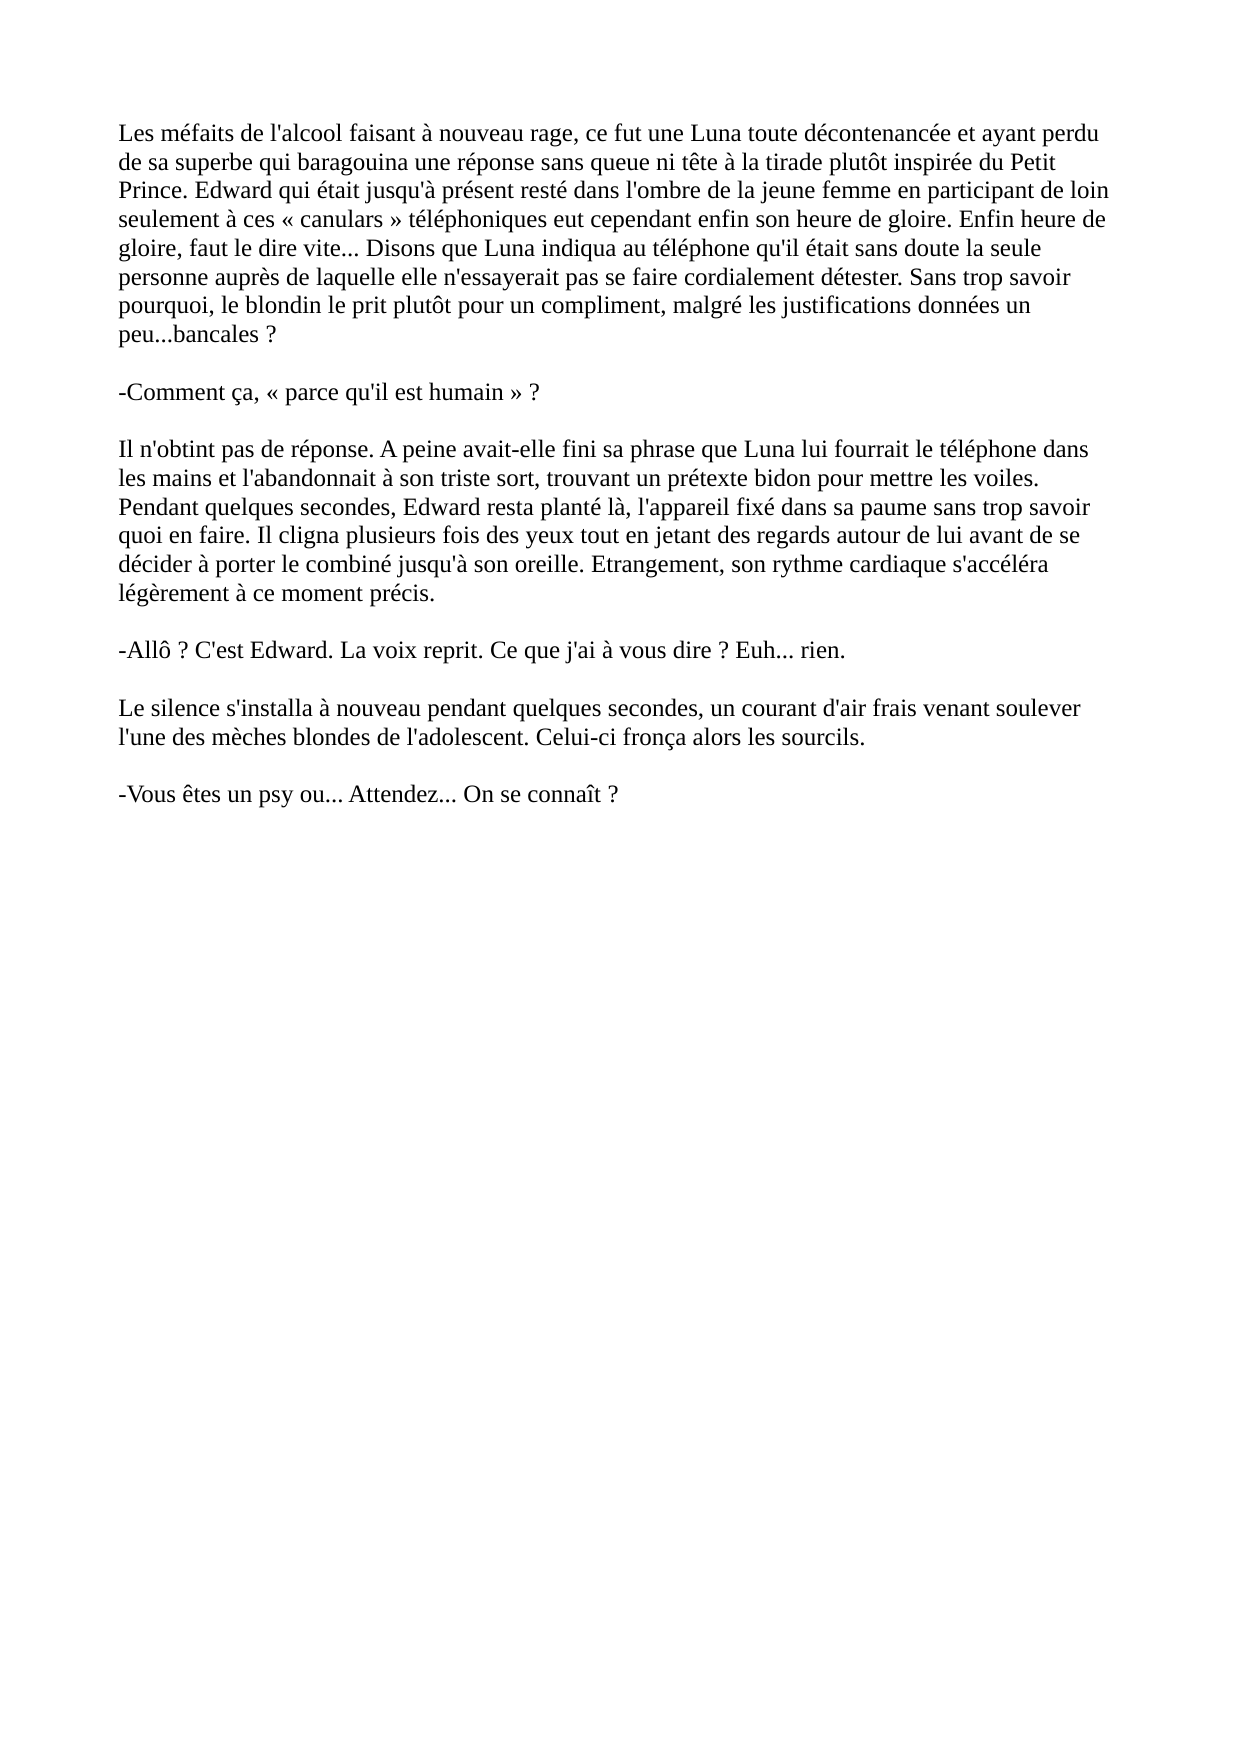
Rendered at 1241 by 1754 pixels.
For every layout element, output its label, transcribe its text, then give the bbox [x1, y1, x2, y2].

text Le silence s'installa à nouveau pendant quelques secondes, un courant d'air frais venant soulever l'une des mèches blondes de l'adolescent. Celui-ci fronça alors les sourcils. [118, 693, 1122, 751]
text -Comment ça, « parce qu'il est humain » ? [118, 377, 1122, 406]
text -Allô ? C'est Edward. La voix reprit. Ce que j'ai à vous dire ? Euh... rien. [118, 636, 1122, 664]
text -Vous êtes un psy ou... Attendez... On se connaît ? [118, 779, 1122, 808]
text Il n'obtint pas de réponse. A peine avait-elle fini sa phrase que Luna lui fourrait le téléphone dans les mains et l'abandonnait à son triste sort, trouvant un prétexte bidon pour mettre les voiles. Pendant quelques secondes, Edward resta planté là, l'appareil fixé dans sa paume sans trop savoir quoi en faire. Il cligna plusieurs fois des yeux tout en jetant des regards autour de lui avant de se décider à porter le combiné jusqu'à son oreille. Etrangement, son rythme cardiaque s'accéléra légèrement à ce moment précis. [118, 434, 1122, 607]
text Les méfaits de l'alcool faisant à nouveau rage, ce fut une Luna toute décontenancée et ayant perdu de sa superbe qui baragouina une réponse sans queue ni tête à la tirade plutôt inspirée du Petit Prince. Edward qui était jusqu'à présent resté dans l'ombre de la jeune femme en participant de loin seulement à ces « canulars » téléphoniques eut cependant enfin son heure de gloire. Enfin heure de gloire, faut le dire vite... Disons que Luna indiqua au téléphone qu'il était sans doute la seule personne auprès de laquelle elle n'essayerait pas se faire cordialement détester. Sans trop savoir pourquoi, le blondin le prit plutôt pour un compliment, malgré les justifications données un peu...bancales ? [118, 118, 1122, 348]
